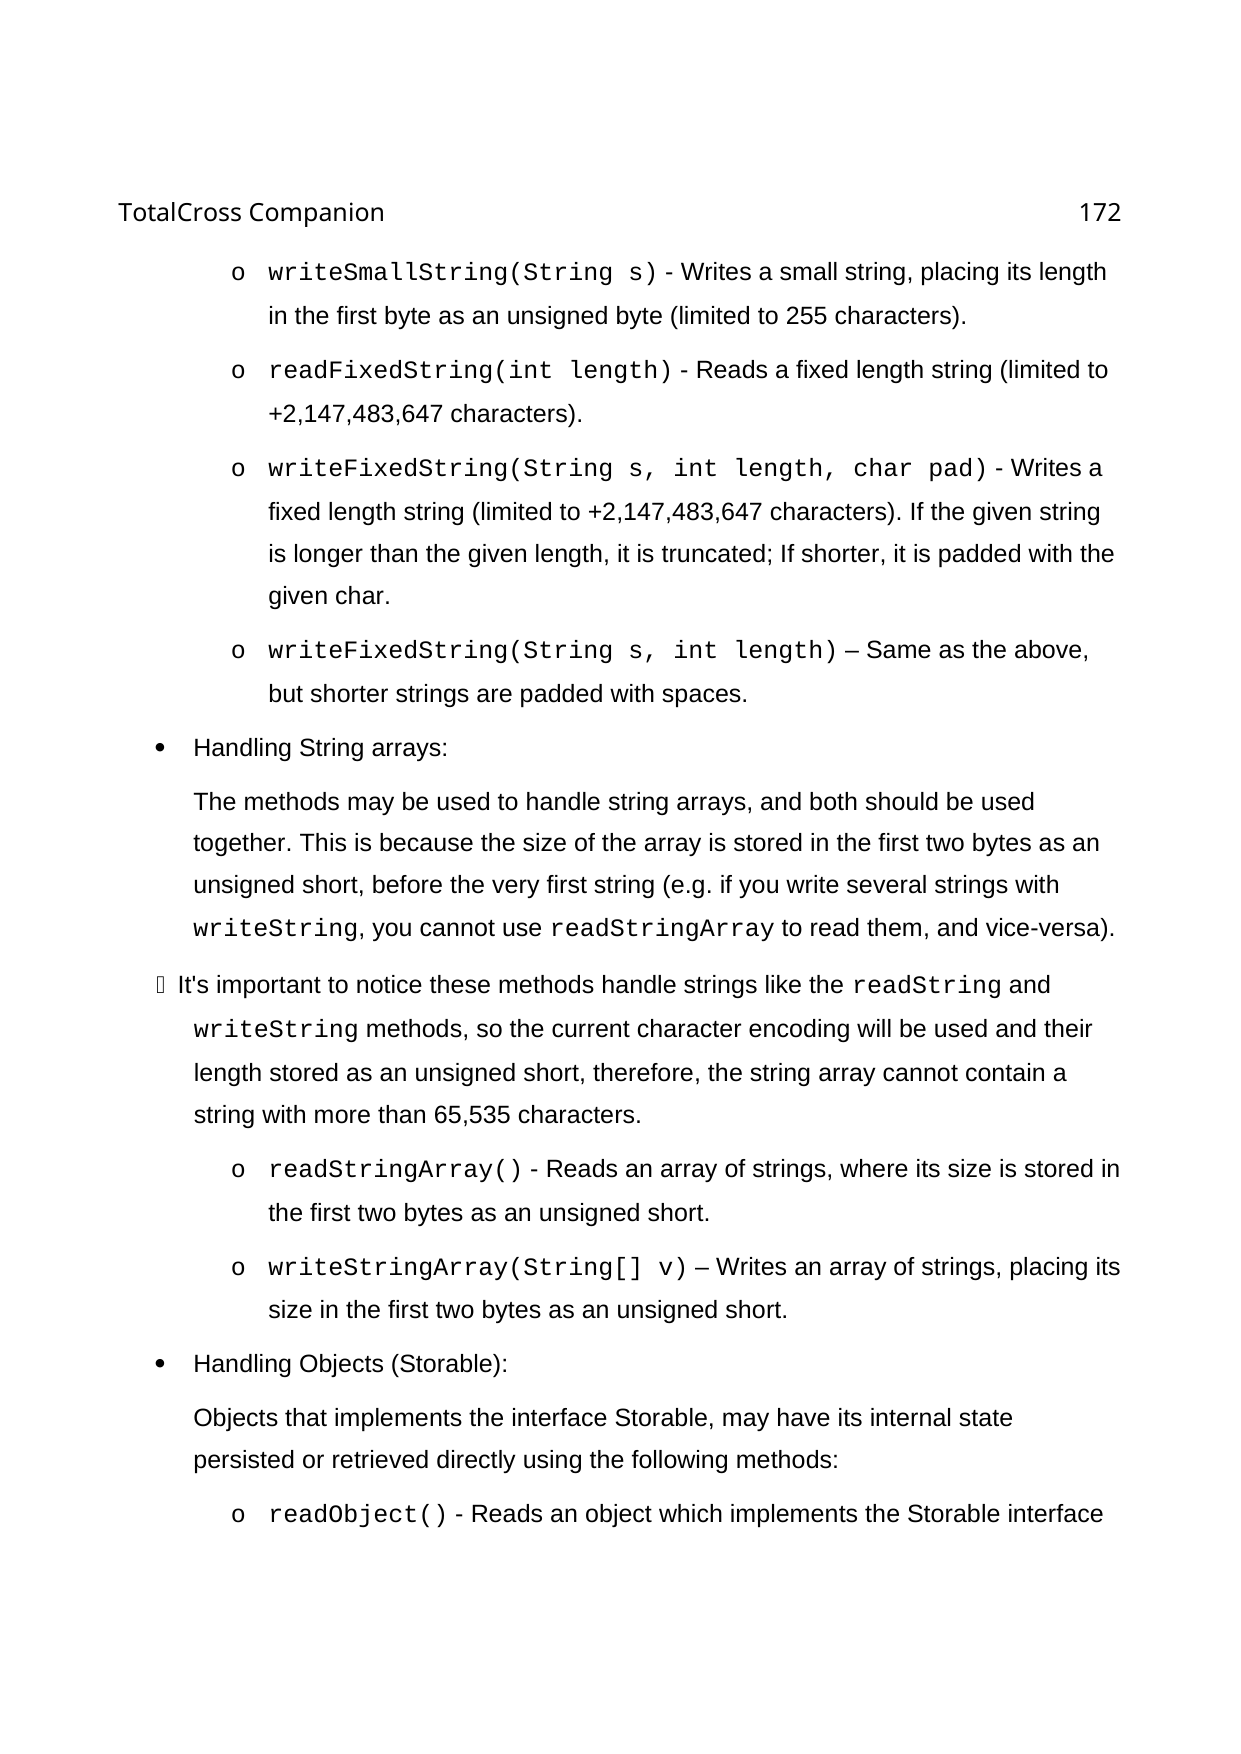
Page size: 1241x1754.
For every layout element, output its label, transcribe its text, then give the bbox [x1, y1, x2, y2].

list readObject() - Reads an object which implements the Storable interface [231, 1500, 1122, 1530]
list writeFixedString(String s, int length) – Same as the above, but shorter strings are padded with spaces. [231, 636, 1122, 708]
list writeStringArray(String[] v) – Writes an array of strings, placing its size in the first two bytes as an unsigned short. [231, 1252, 1122, 1324]
list readStringArray() - Reads an array of strings, where its size is stored in the first two bytes as an unsigned short. [231, 1154, 1122, 1227]
list readFixedString(int length) - Reads a fixed length string (limited to +2,147,483,647 characters). [231, 356, 1122, 428]
list Handling Objects (Storable): [156, 1350, 1122, 1378]
list It's important to notice these methods handle strings like the readString and writeString methods, so the current character encoding will be used and their length stored as an unsigned short, therefore, the string array cannot contain a string with more than 65,535 characters. [156, 971, 1122, 1129]
text The methods may be used to handle string arrays, and both should be used together. This is because the size of the array is stored in the first two bytes as an unsigned short, before the very first string (e.g. if you write several strings with writeString, you cannot use readStringArray to read them, and vice-versa). [193, 787, 1122, 944]
list writeSmallString(String s) - Writes a small string, placing its length in the first byte as an unsigned byte (limited to 255 characters). [231, 258, 1122, 330]
list Handling String arrays: [156, 733, 1122, 762]
text Objects that implements the interface Storable, may have its internal state persisted or retrieved directly using the following methods: [193, 1404, 1122, 1474]
list writeFixedString(String s, int length, char pad) - Writes a fixed length string (limited to +2,147,483,647 characters). If the given string is longer than the given length, it is truncated; If shorter, it is padded with the given char. [231, 454, 1122, 610]
